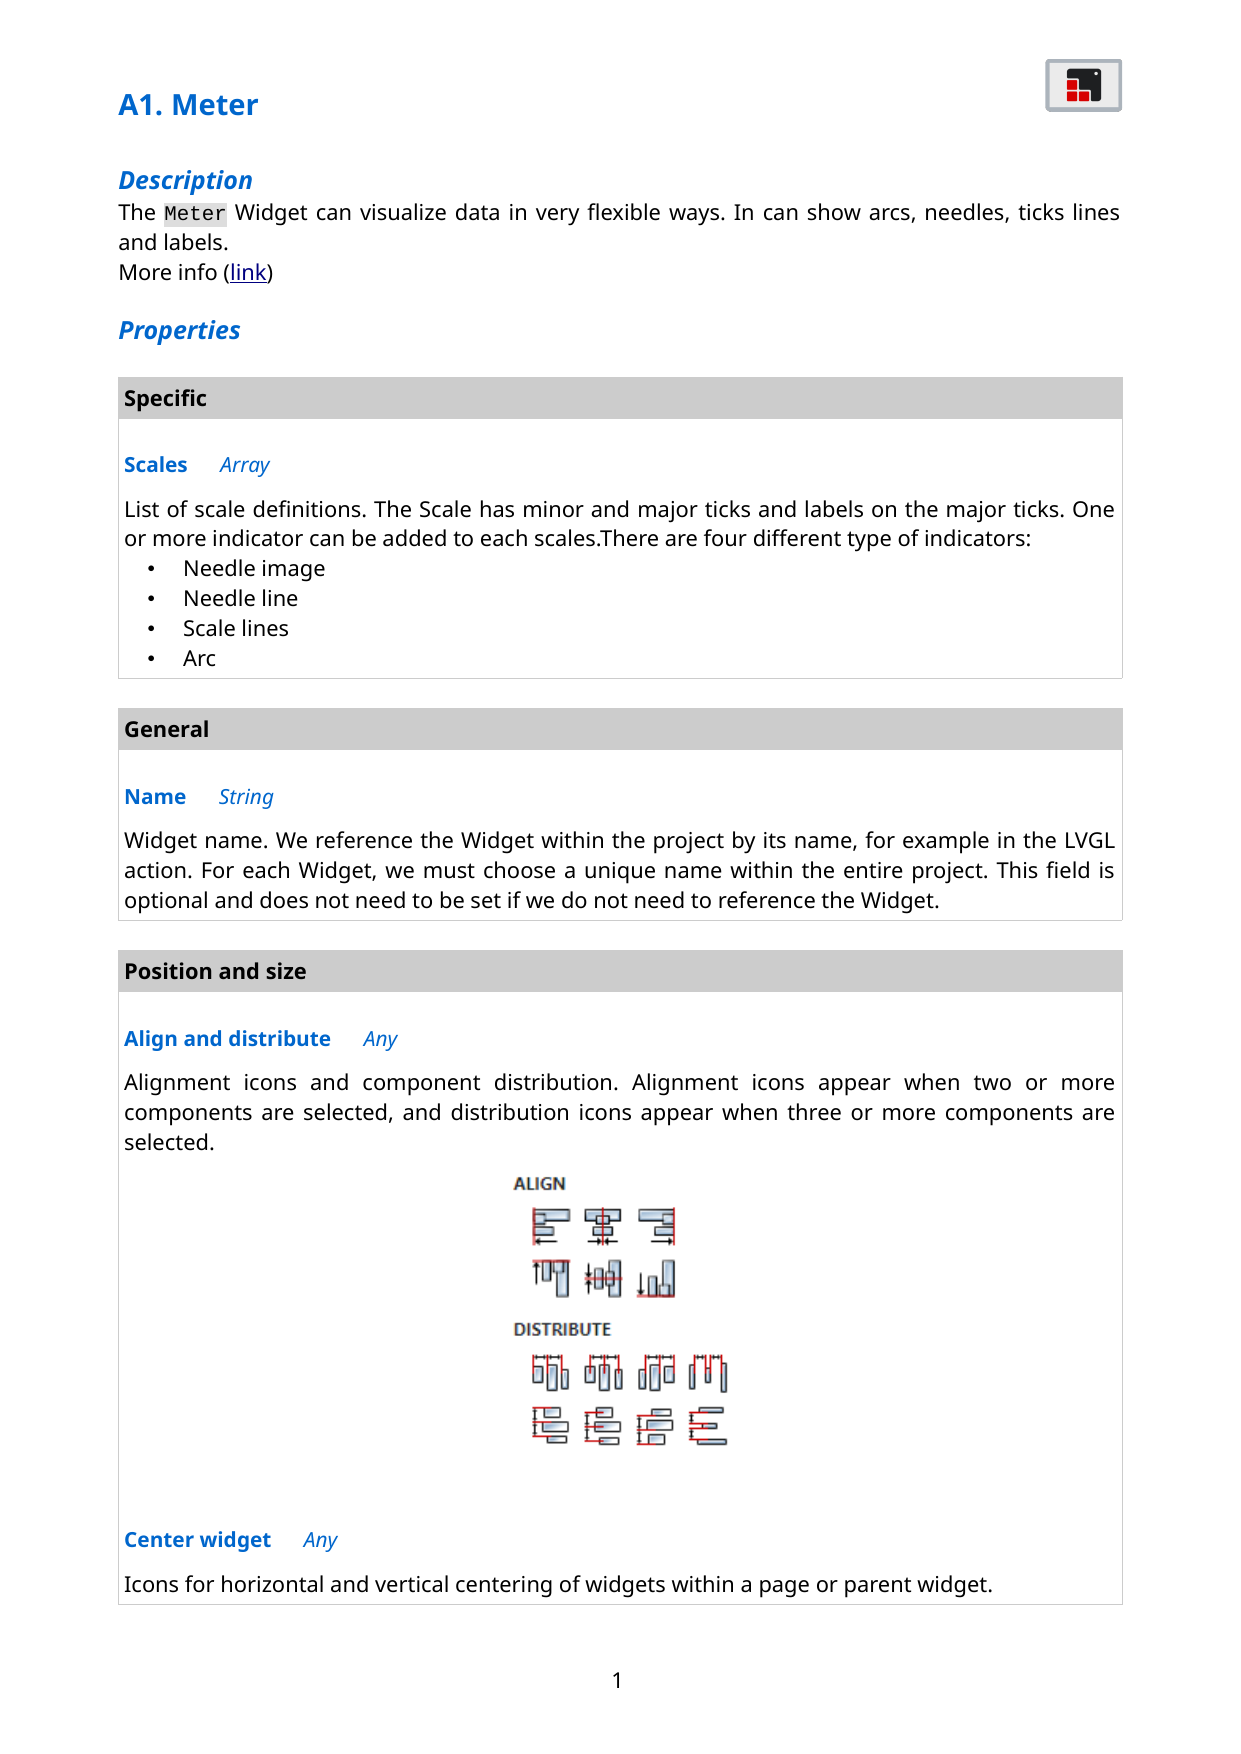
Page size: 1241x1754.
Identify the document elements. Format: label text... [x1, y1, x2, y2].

picture [1045, 59, 1123, 112]
table_header Specific [119, 378, 1122, 418]
table_cell Scales Array List of scale definitions. The Scale has minor and major ticks and labels on the major ticks. One or more indicator can be added to each scales.There are four different type of indicators: Needle image Needle line Scale lines Arc [119, 419, 1122, 678]
text The Meter Widget can visualize data in very flexible ways. In can show arcs, needles, ticks lines and labels. [118, 197, 1122, 256]
table_header Position and size [119, 951, 1122, 991]
subtitle Properties [118, 313, 1122, 347]
table_cell Name String Widget name. We reference the Widget within the project by its name, for example in the LVGL action. For each Widget, we must choose a unique name within the entire project. This field is optional and does not need to be set if we do not need to reference the Widget. [119, 750, 1122, 920]
text More info (link) [118, 256, 1122, 286]
table_header General [119, 709, 1122, 749]
table_cell Center widget Any Icons for horizontal and vertical centering of widgets within a page or parent widget. [119, 1458, 1122, 1604]
table_cell Align and distribute Any Alignment icons and component distribution. Alignment icons appear when two or more components are selected, and distribution icons appear when three or more components are selected. [119, 992, 1122, 1457]
subtitle Meter [118, 84, 1122, 124]
subtitle Description [118, 163, 1122, 197]
picture [490, 1168, 750, 1458]
